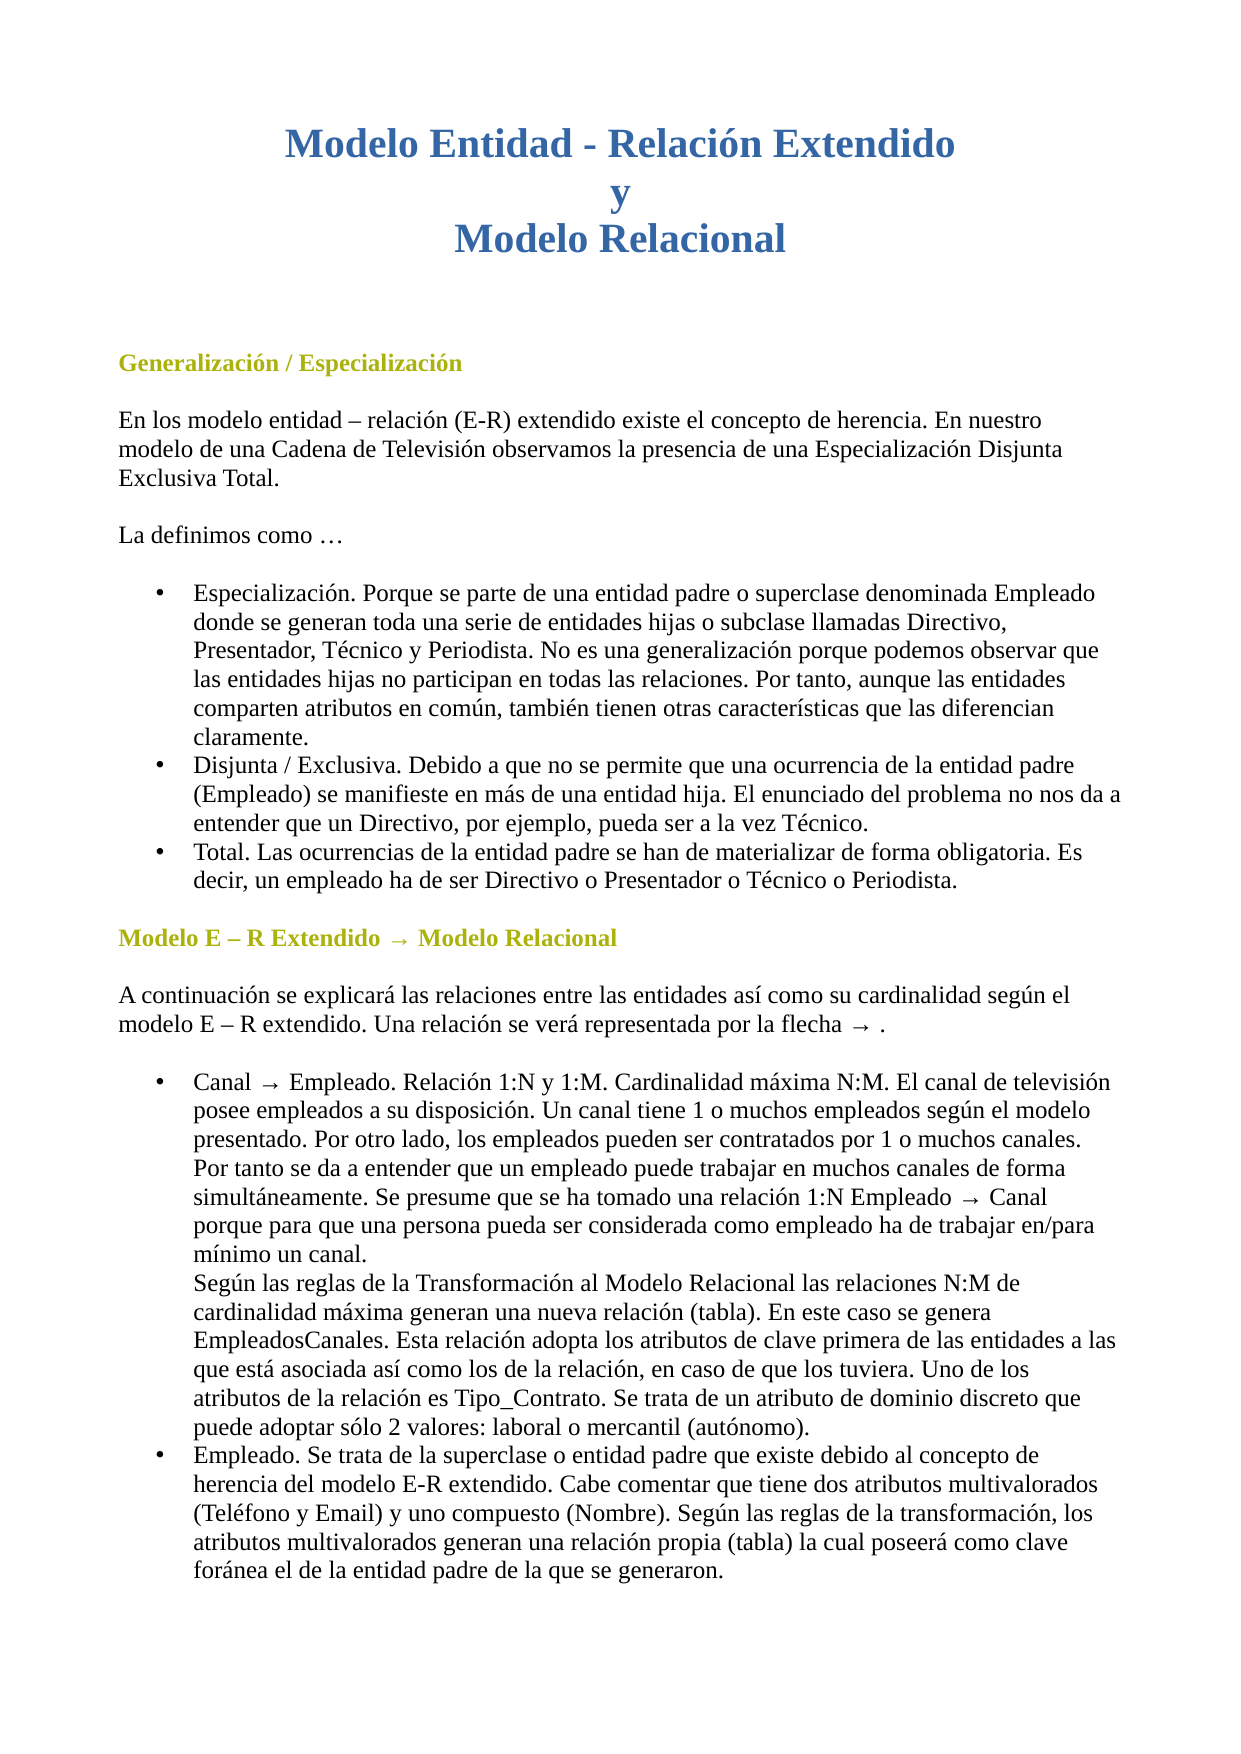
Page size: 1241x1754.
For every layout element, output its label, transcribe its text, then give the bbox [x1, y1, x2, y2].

list Disjunta / Exclusiva. Debido a que no se permite que una ocurrencia de la entidad padre (Empleado) se manifieste en más de una entidad hija. El enunciado del problema no nos da a entender que un Directivo, por ejemplo, pueda ser a la vez Técnico. [156, 751, 1122, 837]
list Canal → Empleado. Relación 1:N y 1:M. Cardinalidad máxima N:M. El canal de televisión posee empleados a su disposición. Un canal tiene 1 o muchos empleados según el modelo presentado. Por otro lado, los empleados pueden ser contratados por 1 o muchos canales. Por tanto se da a entender que un empleado puede trabajar en muchos canales de forma simultáneamente. Se presume que se ha tomado una relación 1:N Empleado → Canal porque para que una persona pueda ser considerada como empleado ha de trabajar en/para mínimo un canal. Según las reglas de la Transformación al Modelo Relacional las relaciones N:M de cardinalidad máxima generan una nueva relación (tabla). En este caso se genera EmpleadosCanales. Esta relación adopta los atributos de clave primera de las entidades a las que está asociada así como los de la relación, en caso de que los tuviera. Uno de los atributos de la relación es Tipo_Contrato. Se trata de un atributo de dominio discreto que puede adoptar sólo 2 valores: laboral o mercantil (autónomo). [156, 1067, 1122, 1441]
text La definimos como … [118, 521, 1122, 549]
list Empleado. Se trata de la superclase o entidad padre que existe debido al concepto de herencia del modelo E-R extendido. Cabe comentar que tiene dos atributos multivalorados (Teléfono y Email) y uno compuesto (Nombre). Según las reglas de la transformación, los atributos multivalorados generan una relación propia (tabla) la cual poseerá como clave foránea el de la entidad padre de la que se generaron. [156, 1441, 1122, 1584]
list Total. Las ocurrencias de la entidad padre se han de materializar de forma obligatoria. Es decir, un empleado ha de ser Directivo o Presentador o Técnico o Periodista. [156, 837, 1122, 894]
text Modelo E – R Extendido → Modelo Relacional [118, 923, 1122, 952]
text Generalización / Especialización [118, 348, 1122, 377]
text Modelo Relacional [118, 214, 1122, 262]
text Modelo Entidad - Relación Extendido [118, 118, 1122, 166]
list Especialización. Porque se parte de una entidad padre o superclase denominada Empleado donde se generan toda una serie de entidades hijas o subclase llamadas Directivo, Presentador, Técnico y Periodista. No es una generalización porque podemos observar que las entidades hijas no participan en todas las relaciones. Por tanto, aunque las entidades comparten atributos en común, también tienen otras características que las diferencian claramente. [156, 578, 1122, 751]
text A continuación se explicará las relaciones entre las entidades así como su cardinalidad según el modelo E – R extendido. Una relación se verá representada por la flecha → . [118, 981, 1122, 1038]
text En los modelo entidad – relación (E-R) extendido existe el concepto de herencia. En nuestro modelo de una Cadena de Televisión observamos la presencia de una Especialización Disjunta Exclusiva Total. [118, 406, 1122, 492]
text y [118, 166, 1122, 214]
